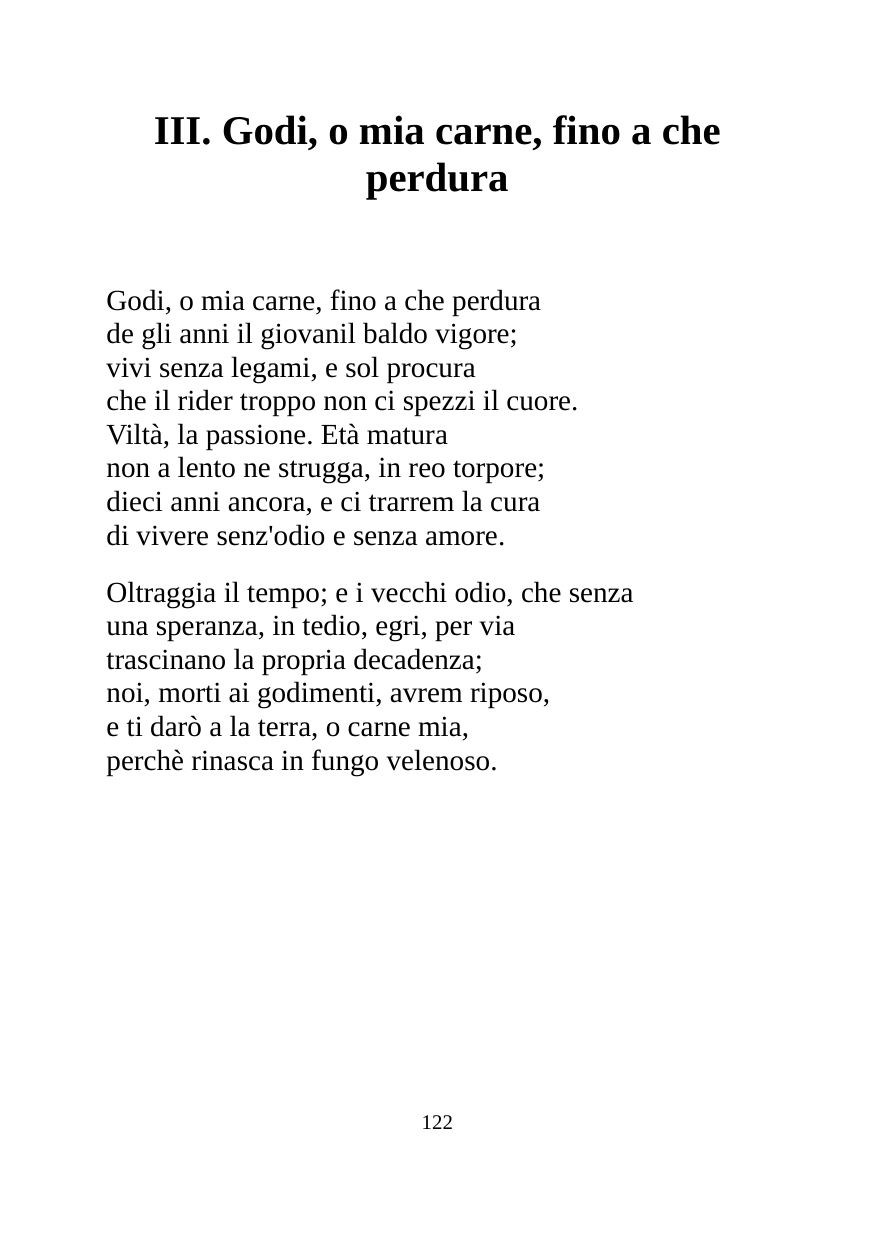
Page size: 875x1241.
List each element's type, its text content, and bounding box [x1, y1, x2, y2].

text di vivere senz'odio e senza amore. [106, 518, 768, 551]
text Godi, o mia carne, fino a che perdura [106, 283, 768, 316]
text non a lento ne strugga, in reo torpore; [106, 451, 768, 484]
subtitle III. Godi, o mia carne, fino a che perdura [106, 106, 768, 200]
text trascinano la propria decadenza; [106, 642, 768, 676]
text una speranza, in tedio, egri, per via [106, 608, 768, 642]
text noi, morti ai godimenti, avrem riposo, [106, 676, 768, 709]
text de gli anni il giovanil baldo vigore; [106, 316, 768, 350]
text Oltraggia il tempo; e i vecchi odio, che senza [106, 575, 768, 608]
text che il rider troppo non ci spezzi il cuore. [106, 383, 768, 417]
text Viltà, la passione. Età matura [106, 417, 768, 451]
text e ti darò a la terra, o carne mia, [106, 709, 768, 743]
text vivi senza legami, e sol procura [106, 350, 768, 383]
text dieci anni ancora, e ci trarrem la cura [106, 484, 768, 518]
text perchè rinasca in fungo velenoso. [106, 743, 768, 776]
